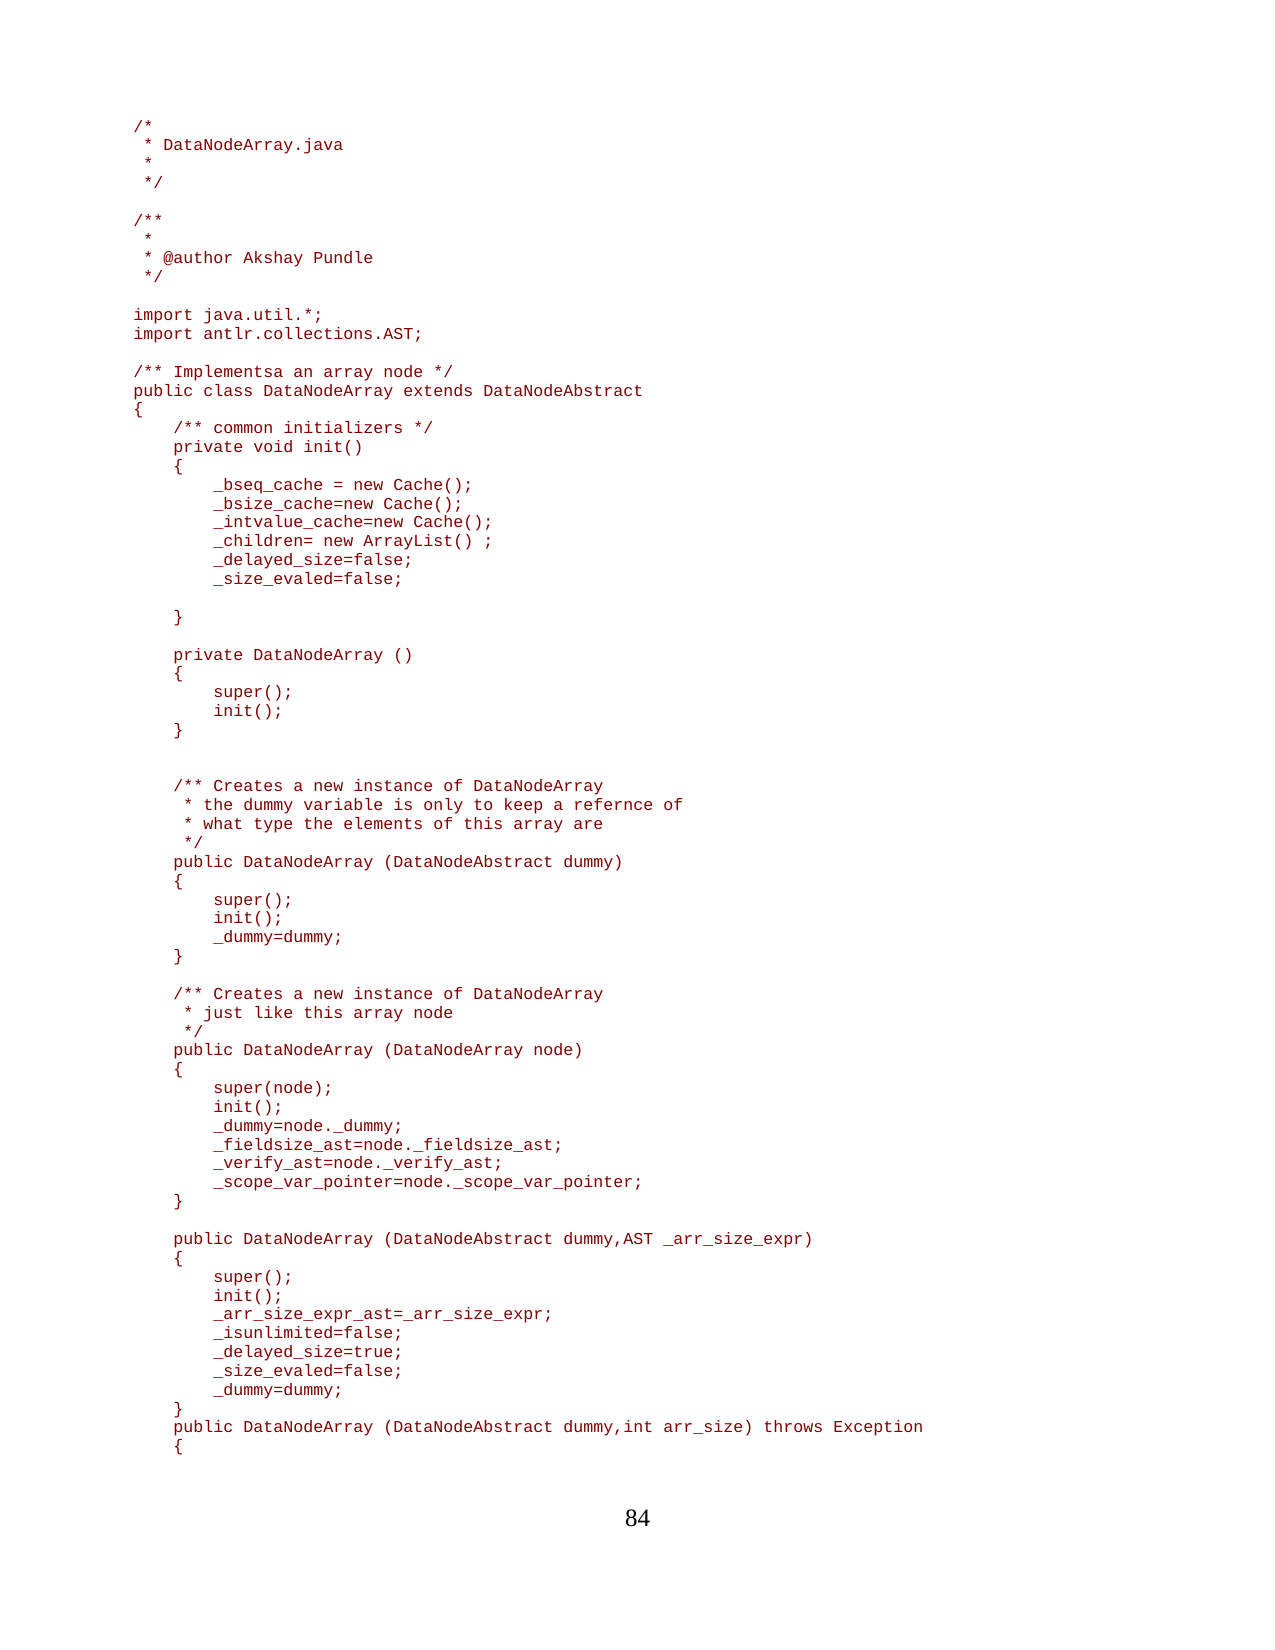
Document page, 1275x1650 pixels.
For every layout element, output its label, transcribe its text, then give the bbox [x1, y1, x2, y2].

text _delayed_size=true; [133, 1344, 1157, 1362]
text */ [133, 1023, 1157, 1042]
text /** common initializers */ [133, 420, 1157, 439]
text * [133, 156, 1157, 175]
text _isunlimited=false; [133, 1325, 1157, 1344]
text init(); [133, 1287, 1157, 1306]
text } [133, 608, 1157, 627]
text { [133, 665, 1157, 684]
text * DataNodeArray.java [133, 137, 1157, 156]
text * what type the elements of this array are [133, 816, 1157, 834]
text public class DataNodeArray extends DataNodeAbstract [133, 382, 1157, 401]
text */ [133, 834, 1157, 853]
text _bsize_cache=new Cache(); [133, 495, 1157, 514]
text * the dummy variable is only to keep a refernce of [133, 797, 1157, 816]
text public DataNodeArray (DataNodeAbstract dummy,AST _arr_size_expr) [133, 1231, 1157, 1249]
text /* [133, 118, 1157, 137]
text */ [133, 269, 1157, 288]
text _dummy=dummy; [133, 929, 1157, 948]
text private void init() [133, 439, 1157, 457]
text /** Implementsa an array node */ [133, 363, 1157, 382]
text _scope_var_pointer=node._scope_var_pointer; [133, 1174, 1157, 1193]
text /** Creates a new instance of DataNodeArray [133, 778, 1157, 797]
text public DataNodeArray (DataNodeAbstract dummy,int arr_size) throws Exception [133, 1419, 1157, 1438]
text _verify_ast=node._verify_ast; [133, 1155, 1157, 1174]
text init(); [133, 1098, 1157, 1117]
text init(); [133, 703, 1157, 721]
text /** Creates a new instance of DataNodeArray [133, 985, 1157, 1004]
text super(); [133, 891, 1157, 910]
text super(); [133, 684, 1157, 703]
text /** [133, 212, 1157, 231]
text init(); [133, 910, 1157, 929]
text */ [133, 175, 1157, 193]
text { [133, 1249, 1157, 1268]
text { [133, 1438, 1157, 1457]
text { [133, 1061, 1157, 1080]
text super(); [133, 1268, 1157, 1287]
text _intvalue_cache=new Cache(); [133, 514, 1157, 533]
text { [133, 401, 1157, 420]
text _fieldsize_ast=node._fieldsize_ast; [133, 1136, 1157, 1155]
text } [133, 1193, 1157, 1212]
text { [133, 872, 1157, 891]
text * just like this array node [133, 1004, 1157, 1023]
text } [133, 1400, 1157, 1419]
text } [133, 948, 1157, 967]
text } [133, 721, 1157, 740]
text public DataNodeArray (DataNodeAbstract dummy) [133, 853, 1157, 872]
text _dummy=dummy; [133, 1381, 1157, 1400]
text _bseq_cache = new Cache(); [133, 476, 1157, 495]
text import java.util.*; [133, 307, 1157, 326]
text _arr_size_expr_ast=_arr_size_expr; [133, 1306, 1157, 1325]
text _children= new ArrayList() ; [133, 533, 1157, 552]
text public DataNodeArray (DataNodeArray node) [133, 1042, 1157, 1061]
text private DataNodeArray () [133, 646, 1157, 665]
text * [133, 231, 1157, 250]
text * @author Akshay Pundle [133, 250, 1157, 269]
text _size_evaled=false; [133, 571, 1157, 589]
text import antlr.collections.AST; [133, 326, 1157, 344]
text super(node); [133, 1080, 1157, 1098]
text { [133, 457, 1157, 476]
text _dummy=node._dummy; [133, 1117, 1157, 1136]
text _size_evaled=false; [133, 1362, 1157, 1381]
text _delayed_size=false; [133, 552, 1157, 571]
